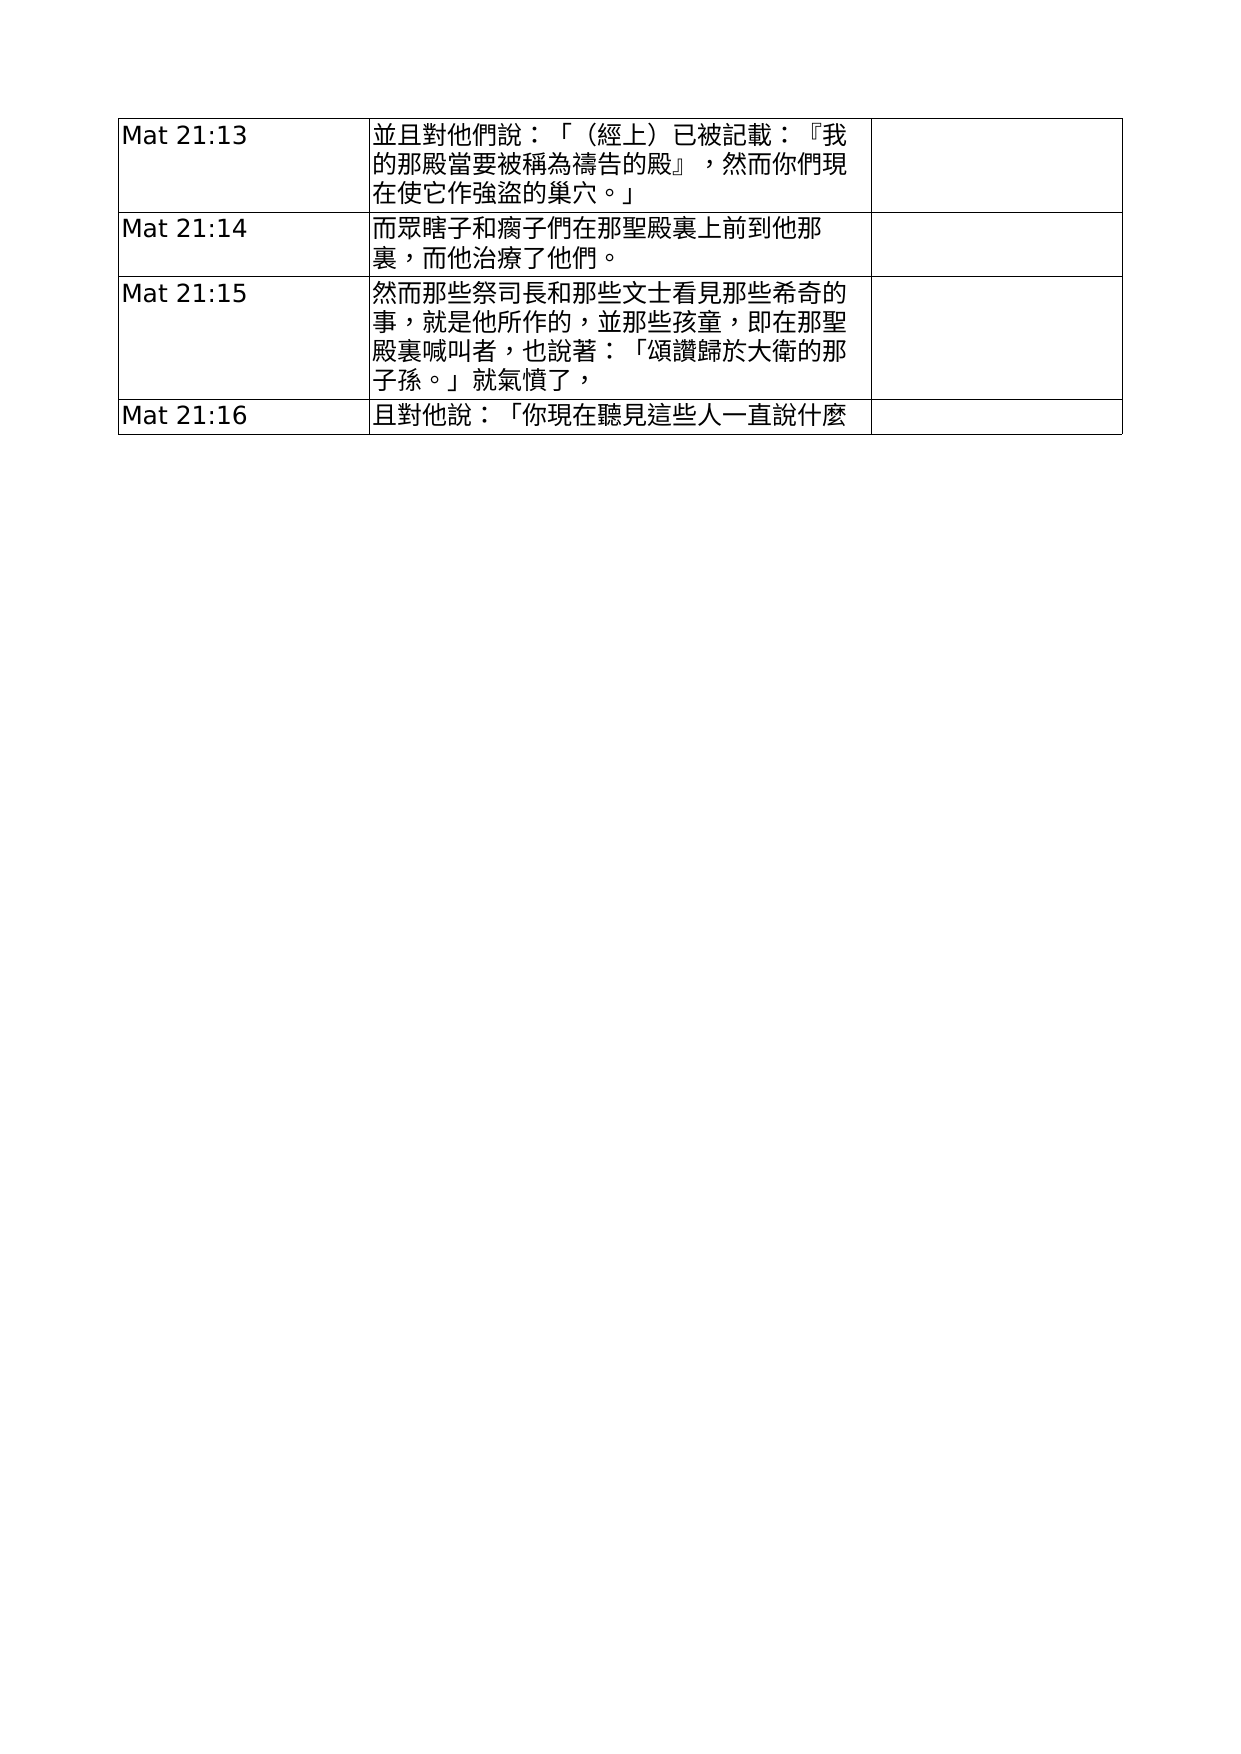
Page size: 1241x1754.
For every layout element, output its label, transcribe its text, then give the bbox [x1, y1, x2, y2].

table_cell Mat 21:14 [119, 213, 369, 276]
table_cell [872, 119, 1122, 212]
table_cell 且對他說：「你現在聽見這些人一直說什麼 [370, 400, 871, 433]
table_cell Mat 21:13 [119, 119, 369, 212]
table_cell 然而那些祭司長和那些文士看見那些希奇的事，就是他所作的，並那些孩童，即在那聖殿裏喊叫者，也說著：「頌讚歸於大衛的那子孫。」就氣憤了， [370, 277, 871, 398]
table_cell Mat 21:15 [119, 277, 369, 398]
table_cell [872, 213, 1122, 276]
table_cell 並且對他們說：「（經上）已被記載：『我的那殿當要被稱為禱告的殿』，然而你們現在使它作強盜的巢穴。」 [370, 119, 871, 212]
table_cell [872, 277, 1122, 398]
table_cell [872, 400, 1122, 433]
table_cell 而眾瞎子和瘸子們在那聖殿裏上前到他那裏，而他治療了他們。 [370, 213, 871, 276]
table_cell Mat 21:16 [119, 400, 369, 433]
